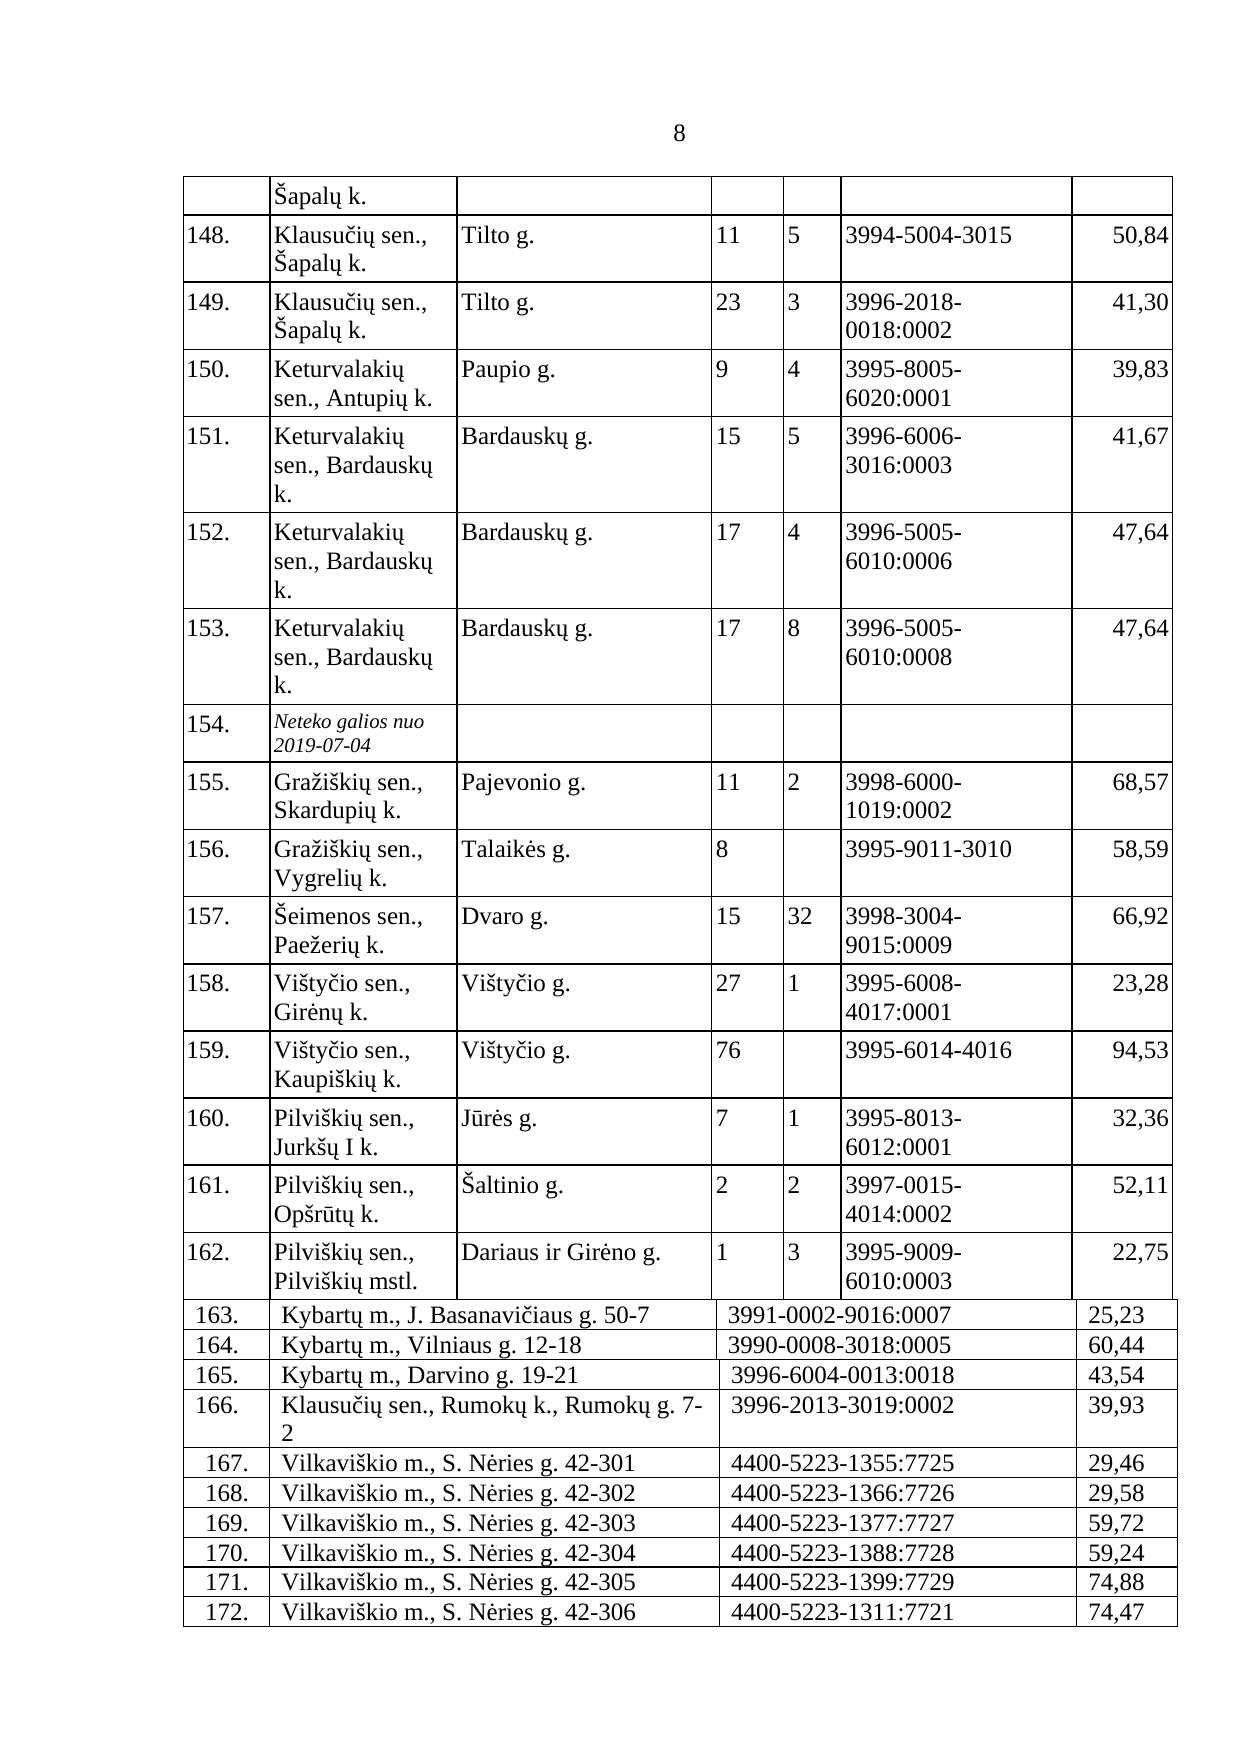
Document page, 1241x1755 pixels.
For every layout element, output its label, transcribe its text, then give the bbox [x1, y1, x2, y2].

table_cell [1173, 349, 1177, 416]
table_cell 15 [712, 897, 783, 963]
table_cell Keturvalakių sen., Antupių k. [271, 350, 456, 416]
table_cell 169. [184, 1508, 269, 1537]
table_cell 1 [784, 1099, 840, 1164]
table_cell [1173, 963, 1177, 1030]
table_cell 170. [184, 1538, 269, 1566]
table_cell 15 [712, 417, 783, 512]
table_cell 3997-0015-4014:0002 [842, 1166, 1071, 1232]
table_cell 167. [184, 1448, 269, 1477]
table_cell 7 [712, 1099, 783, 1164]
table_cell Keturvalakių sen., Bardauskų k. [271, 609, 456, 703]
table_cell 68,57 [1073, 763, 1172, 828]
table_cell 4 [784, 513, 840, 607]
table_cell 74,47 [1077, 1597, 1177, 1626]
table_cell Keturvalakių sen., Bardauskų k. [271, 417, 456, 512]
table_cell 158. [184, 965, 269, 1030]
table_cell 47,64 [1073, 513, 1172, 607]
table_cell 172. [184, 1597, 269, 1626]
table_cell 152. [184, 513, 269, 607]
table_cell Tilto g. [458, 216, 711, 281]
table_cell 23 [712, 283, 783, 348]
table_cell [784, 830, 840, 896]
table_cell Vilkaviškio m., S. Nėries g. 42-305 [270, 1568, 719, 1596]
table_cell Bardauskų g. [458, 417, 711, 512]
table_cell 2 [784, 763, 840, 828]
table_cell 149. [184, 283, 269, 348]
table_cell [458, 705, 711, 761]
table_cell 50,84 [1073, 216, 1172, 281]
table_cell 29,58 [1077, 1478, 1177, 1507]
table_cell 41,67 [1073, 417, 1172, 512]
table_cell Vištyčio g. [458, 965, 711, 1030]
table_cell Vilkaviškio m., S. Nėries g. 42-302 [270, 1478, 719, 1507]
table_cell 22,75 [1073, 1233, 1172, 1299]
table_cell 3995-9009-6010:0003 [842, 1233, 1071, 1299]
table_cell 4400-5223-1377:7727 [720, 1508, 1076, 1537]
table_cell 11 [712, 216, 783, 281]
table_cell 39,93 [1077, 1390, 1177, 1447]
table_cell Bardauskų g. [458, 609, 711, 703]
table_cell 3991-0002-9016:0007 [717, 1300, 1076, 1329]
table_cell 3 [784, 283, 840, 348]
table_cell 161. [184, 1166, 269, 1232]
table_cell 4 [784, 350, 840, 416]
table_cell Pilviškių sen., Opšrūtų k. [271, 1166, 456, 1232]
table_cell Neteko galios nuo 2019-07-04 [271, 705, 456, 761]
table_cell [784, 177, 840, 214]
table_cell 17 [712, 609, 783, 703]
table_cell 153. [184, 609, 269, 703]
table_cell Pilviškių sen., Jurkšų I k. [271, 1099, 456, 1164]
table_cell [1173, 704, 1177, 761]
table_cell [1173, 1164, 1177, 1232]
table_cell 3996-2018-0018:0002 [842, 283, 1071, 348]
table_cell 17 [712, 513, 783, 607]
table_cell Vilkaviškio m., S. Nėries g. 42-303 [270, 1508, 719, 1537]
table_cell Dariaus ir Girėno g. [458, 1233, 711, 1299]
table_cell 171. [184, 1568, 269, 1596]
table_cell 1 [784, 965, 840, 1030]
table_cell 150. [184, 350, 269, 416]
table_cell Klausučių sen., Rumokų k., Rumokų g. 7-2 [270, 1390, 719, 1447]
table_cell [458, 177, 711, 214]
table_cell [1173, 176, 1177, 214]
table_cell 166. [184, 1390, 269, 1447]
table_cell Šapalų k. [271, 177, 456, 214]
table_cell [842, 705, 1071, 761]
table_cell Kybartų m., J. Basanavičiaus g. 50-7 [270, 1300, 716, 1329]
table_cell 3998-6000-1019:0002 [842, 763, 1071, 828]
table_cell Klausučių sen., Šapalų k. [271, 216, 456, 281]
table_cell [1173, 281, 1177, 348]
table_cell [184, 177, 269, 214]
table_cell Vilkaviškio m., S. Nėries g. 42-301 [270, 1448, 719, 1477]
table_cell 3996-2013-3019:0002 [720, 1390, 1076, 1447]
table_cell 154. [184, 705, 269, 761]
table_cell 11 [712, 763, 783, 828]
table_cell Keturvalakių sen., Bardauskų k. [271, 513, 456, 607]
table_cell 168. [184, 1478, 269, 1507]
table_cell [1173, 761, 1177, 828]
table_cell 3995-8005-6020:0001 [842, 350, 1071, 416]
table_cell [1173, 214, 1177, 281]
table_cell Paupio g. [458, 350, 711, 416]
table_cell Kybartų m., Darvino g. 19-21 [270, 1360, 719, 1389]
table_cell 27 [712, 965, 783, 1030]
table_cell 8 [784, 609, 840, 703]
table_cell [842, 177, 1071, 214]
table_cell Vištyčio g. [458, 1032, 711, 1097]
table_cell 4400-5223-1399:7729 [720, 1568, 1076, 1596]
table_cell 59,24 [1077, 1538, 1177, 1566]
table_cell 3996-5005-6010:0006 [842, 513, 1071, 607]
table_cell 2 [784, 1166, 840, 1232]
table_cell 160. [184, 1099, 269, 1164]
table_cell 4400-5223-1311:7721 [720, 1597, 1076, 1626]
table_cell 58,59 [1073, 830, 1172, 896]
table_cell 1 [712, 1233, 783, 1299]
table_cell 148. [184, 216, 269, 281]
table_cell 2 [712, 1166, 783, 1232]
table_cell Vilkaviškio m., S. Nėries g. 42-304 [270, 1538, 719, 1566]
table_cell 3995-6014-4016 [842, 1032, 1071, 1097]
table_cell 5 [784, 417, 840, 512]
table_cell 8 [712, 830, 783, 896]
table_cell Bardauskų g. [458, 513, 711, 607]
table_cell 3995-8013-6012:0001 [842, 1099, 1071, 1164]
table_cell 66,92 [1073, 897, 1172, 963]
table_cell 156. [184, 830, 269, 896]
table_cell [1173, 1232, 1177, 1299]
table_cell 3990-0008-3018:0005 [717, 1330, 1076, 1359]
table_cell 3996-6004-0013:0018 [720, 1360, 1076, 1389]
table_cell 29,46 [1077, 1448, 1177, 1477]
table_cell 5 [784, 216, 840, 281]
table_cell Tilto g. [458, 283, 711, 348]
table_cell Šaltinio g. [458, 1166, 711, 1232]
table_cell Kybartų m., Vilniaus g. 12-18 [270, 1330, 716, 1359]
table_cell [1173, 1030, 1177, 1097]
table_cell 94,53 [1073, 1032, 1172, 1097]
table_cell 165. [184, 1360, 269, 1389]
table_cell 52,11 [1073, 1166, 1172, 1232]
table_cell 41,30 [1073, 283, 1172, 348]
table_cell [1173, 1097, 1177, 1164]
table_cell 159. [184, 1032, 269, 1097]
table_cell 163. [184, 1300, 269, 1329]
table_cell 60,44 [1077, 1330, 1177, 1359]
table_cell [784, 705, 840, 761]
table_cell 4400-5223-1355:7725 [720, 1448, 1076, 1477]
table_cell 23,28 [1073, 965, 1172, 1030]
table_cell 151. [184, 417, 269, 512]
table_cell 3994-5004-3015 [842, 216, 1071, 281]
table_cell Pilviškių sen., Pilviškių mstl. [271, 1233, 456, 1299]
table_cell 162. [184, 1233, 269, 1299]
table_cell Vištyčio sen., Kaupiškių k. [271, 1032, 456, 1097]
table_cell Pajevonio g. [458, 763, 711, 828]
table_cell 3996-5005-6010:0008 [842, 609, 1071, 703]
table_cell [1173, 512, 1177, 607]
table_cell [712, 177, 783, 214]
table_cell 59,72 [1077, 1508, 1177, 1537]
table_cell [1173, 416, 1177, 512]
table_cell 3998-3004-9015:0009 [842, 897, 1071, 963]
table_cell Gražiškių sen., Vygrelių k. [271, 830, 456, 896]
table_cell 25,23 [1077, 1300, 1177, 1329]
table_cell 155. [184, 763, 269, 828]
table_cell [784, 1032, 840, 1097]
table_cell [1073, 177, 1172, 214]
table_cell Talaikės g. [458, 830, 711, 896]
table_cell Šeimenos sen., Paežerių k. [271, 897, 456, 963]
table_cell 32 [784, 897, 840, 963]
table_cell 43,54 [1077, 1360, 1177, 1389]
table_cell Dvaro g. [458, 897, 711, 963]
table_cell 47,64 [1073, 609, 1172, 703]
table_cell 3 [784, 1233, 840, 1299]
table_cell Klausučių sen., Šapalų k. [271, 283, 456, 348]
table_cell 3995-6008-4017:0001 [842, 965, 1071, 1030]
table_cell Vilkaviškio m., S. Nėries g. 42-306 [270, 1597, 719, 1626]
table_cell 76 [712, 1032, 783, 1097]
table_cell Vištyčio sen., Girėnų k. [271, 965, 456, 1030]
table_cell 164. [184, 1330, 269, 1359]
table_cell [1173, 608, 1177, 703]
table_cell [1173, 829, 1177, 896]
table_cell [1173, 896, 1177, 963]
table_cell Jūrės g. [458, 1099, 711, 1164]
table_cell [1073, 705, 1172, 761]
table_cell [712, 705, 783, 761]
table_cell 4400-5223-1366:7726 [720, 1478, 1076, 1507]
table_cell Gražiškių sen., Skardupių k. [271, 763, 456, 828]
table_cell 74,88 [1077, 1568, 1177, 1596]
table_cell 157. [184, 897, 269, 963]
table_cell 32,36 [1073, 1099, 1172, 1164]
table_cell 3995-9011-3010 [842, 830, 1071, 896]
table_cell 3996-6006-3016:0003 [842, 417, 1071, 512]
table_cell 9 [712, 350, 783, 416]
table_cell 39,83 [1073, 350, 1172, 416]
table_cell 4400-5223-1388:7728 [720, 1538, 1076, 1566]
